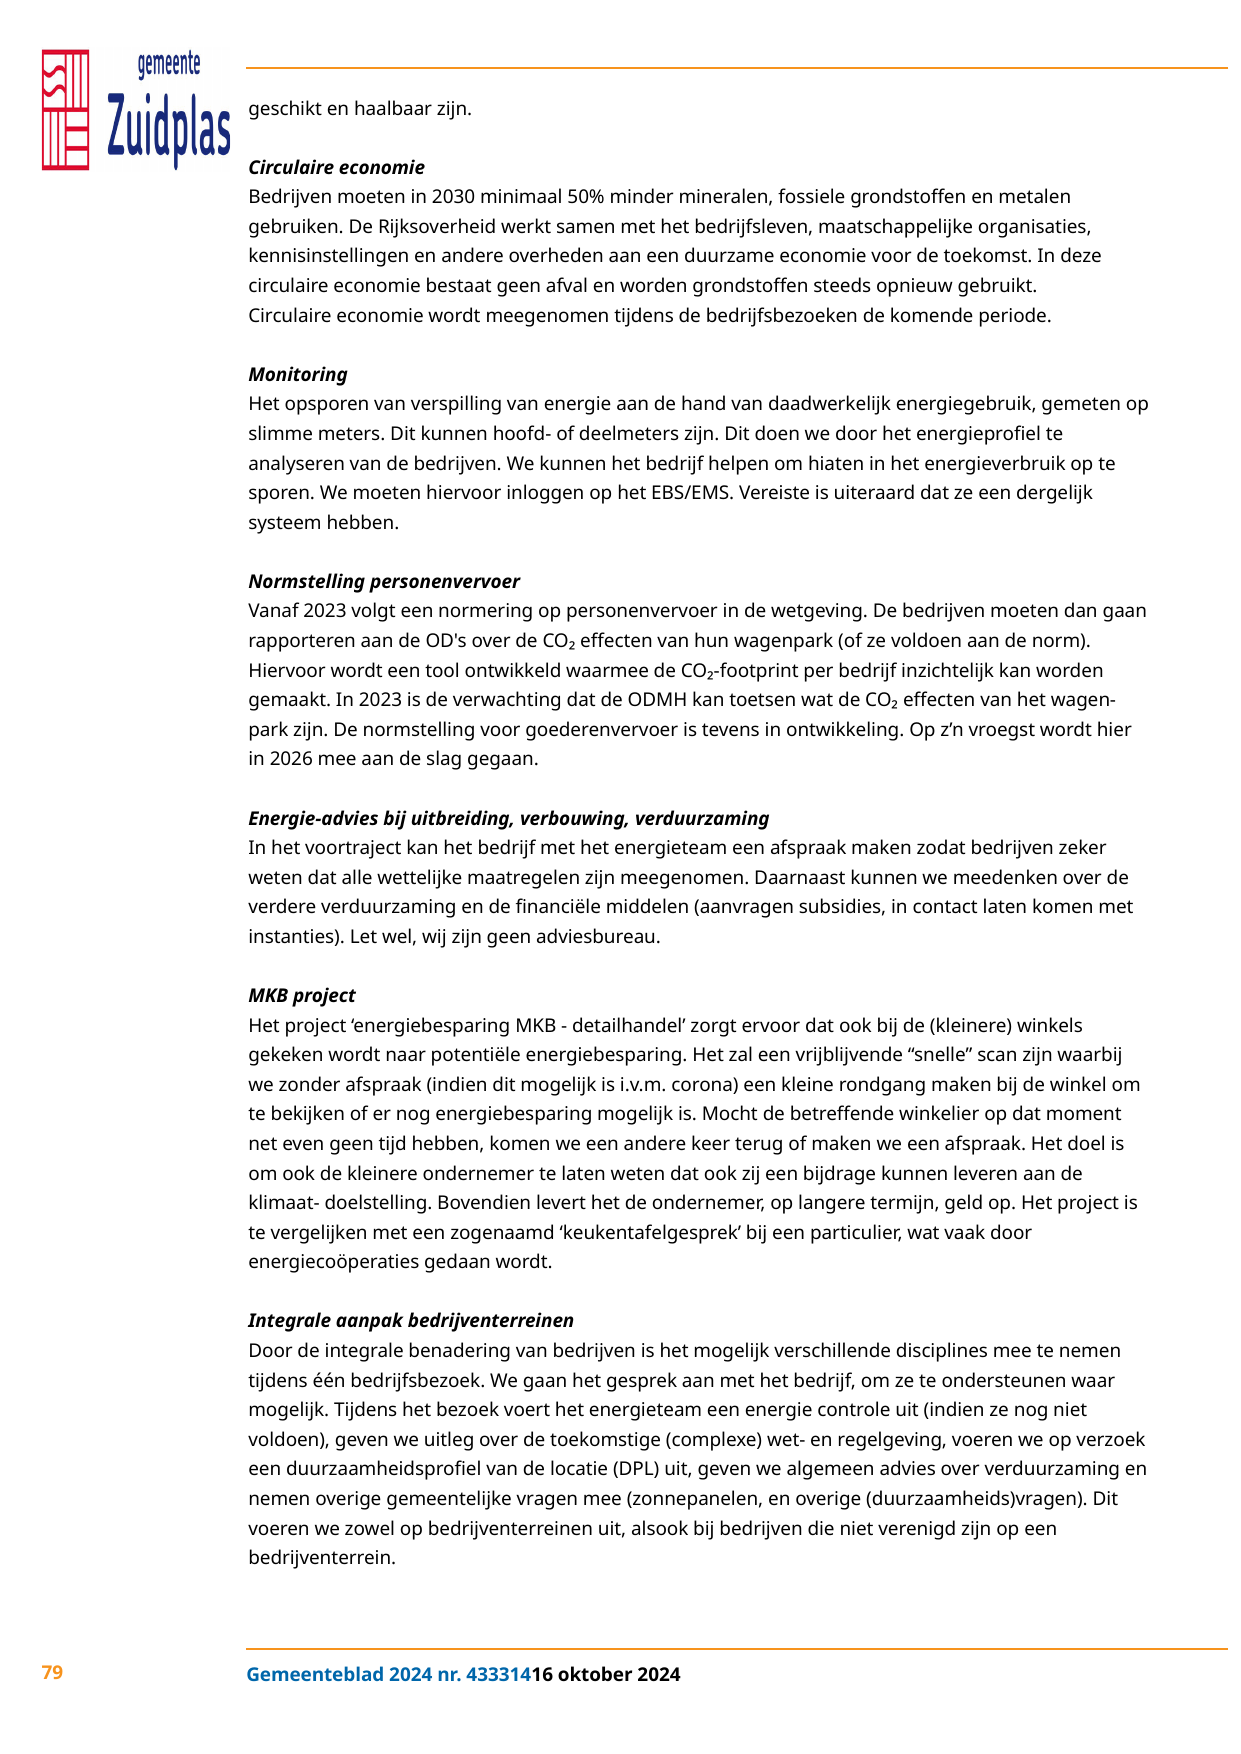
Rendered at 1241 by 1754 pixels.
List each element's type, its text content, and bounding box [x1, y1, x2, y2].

text Monitoring [248, 361, 1152, 387]
text Integrale aanpak bedrijventerreinen [248, 1308, 1152, 1333]
text In het voortraject kan het bedrijf met het energieteam een afspraak maken zodat bedrijven zeker weten dat alle wettelijke maatregelen zijn meegenomen. Daarnaast kunnen we meedenken over de verdere verduurzaming en de financiële middelen (aanvragen subsidies, in contact laten komen met instanties). Let wel, wij zijn geen adviesbureau. [248, 834, 1152, 949]
text geschikt en haalbaar zijn. [248, 95, 1152, 121]
text Energie-advies bij uitbreiding, verbouwing, verduurzaming [248, 805, 1152, 831]
text Vanaf 2023 volgt een normering op personenvervoer in de wetgeving. De bedrijven moeten dan gaan rapporteren aan de OD's over de CO₂ effecten van hun wagenpark (of ze voldoen aan de norm). Hiervoor wordt een tool ontwikkeld waarmee de CO₂-footprint per bedrijf inzichtelijk kan worden gemaakt. In 2023 is de verwachting dat de ODMH kan toetsen wat de CO₂ effecten van het wagen- park zijn. De normstelling voor goederenvervoer is tevens in ontwikkeling. Op z’n vroegst wordt hier in 2026 mee aan de slag gegaan. [248, 598, 1152, 771]
text Bedrijven moeten in 2030 minimaal 50% minder mineralen, fossiele grondstoffen en metalen gebruiken. De Rijksoverheid werkt samen met het bedrijfsleven, maatschappelijke organisaties, kennisinstellingen en andere overheden aan een duurzame economie voor de toekomst. In deze circulaire economie bestaat geen afval en worden grondstoffen steeds opnieuw gebruikt. [248, 183, 1152, 298]
picture [41, 47, 231, 172]
text Het opsporen van verspilling van energie aan de hand van daadwerkelijk energiegebruik, gemeten op slimme meters. Dit kunnen hoofd- of deelmeters zijn. Dit doen we door het energieprofiel te analyseren van de bedrijven. We kunnen het bedrijf helpen om hiaten in het energieverbruik op te sporen. We moeten hiervoor inloggen op het EBS/EMS. Vereiste is uiteraard dat ze een dergelijk systeem hebben. [248, 391, 1152, 535]
text Circulaire economie [248, 154, 1152, 180]
text Normstelling personenvervoer [248, 568, 1152, 594]
text MKB project [248, 982, 1152, 1008]
text Door de integrale benadering van bedrijven is het mogelijk verschillende disciplines mee te nemen tijdens één bedrijfsbezoek. We gaan het gesprek aan met het bedrijf, om ze te ondersteunen waar mogelijk. Tijdens het bezoek voert het energieteam een energie controle uit (indien ze nog niet voldoen), geven we uitleg over de toekomstige (complexe) wet- en regelgeving, voeren we op verzoek een duurzaamheidsprofiel van de locatie (DPL) uit, geven we algemeen advies over verduurzaming en nemen overige gemeentelijke vragen mee (zonnepanelen, en overige (duurzaamheids)vragen). Dit voeren we zowel op bedrijventerreinen uit, alsook bij bedrijven die niet verenigd zijn op een bedrijventerrein. [248, 1337, 1152, 1570]
text Circulaire economie wordt meegenomen tijdens de bedrijfsbezoeken de komende periode. [248, 302, 1152, 328]
text Het project ‘energiebesparing MKB - detailhandel’ zorgt ervoor dat ook bij de (kleinere) winkels gekeken wordt naar potentiële energiebesparing. Het zal een vrijblijvende “snelle” scan zijn waarbij we zonder afspraak (indien dit mogelijk is i.v.m. corona) een kleine rondgang maken bij de winkel om te bekijken of er nog energiebesparing mogelijk is. Mocht de betreffende winkelier op dat moment net even geen tijd hebben, komen we een andere keer terug of maken we een afspraak. Het doel is om ook de kleinere ondernemer te laten weten dat ook zij een bijdrage kunnen leveren aan de klimaat- doelstelling. Bovendien levert het de ondernemer, op langere termijn, geld op. Het project is te vergelijken met een zogenaamd ‘keukentafelgesprek’ bij een particulier, wat vaak door energiecoöperaties gedaan wordt. [248, 1012, 1152, 1274]
